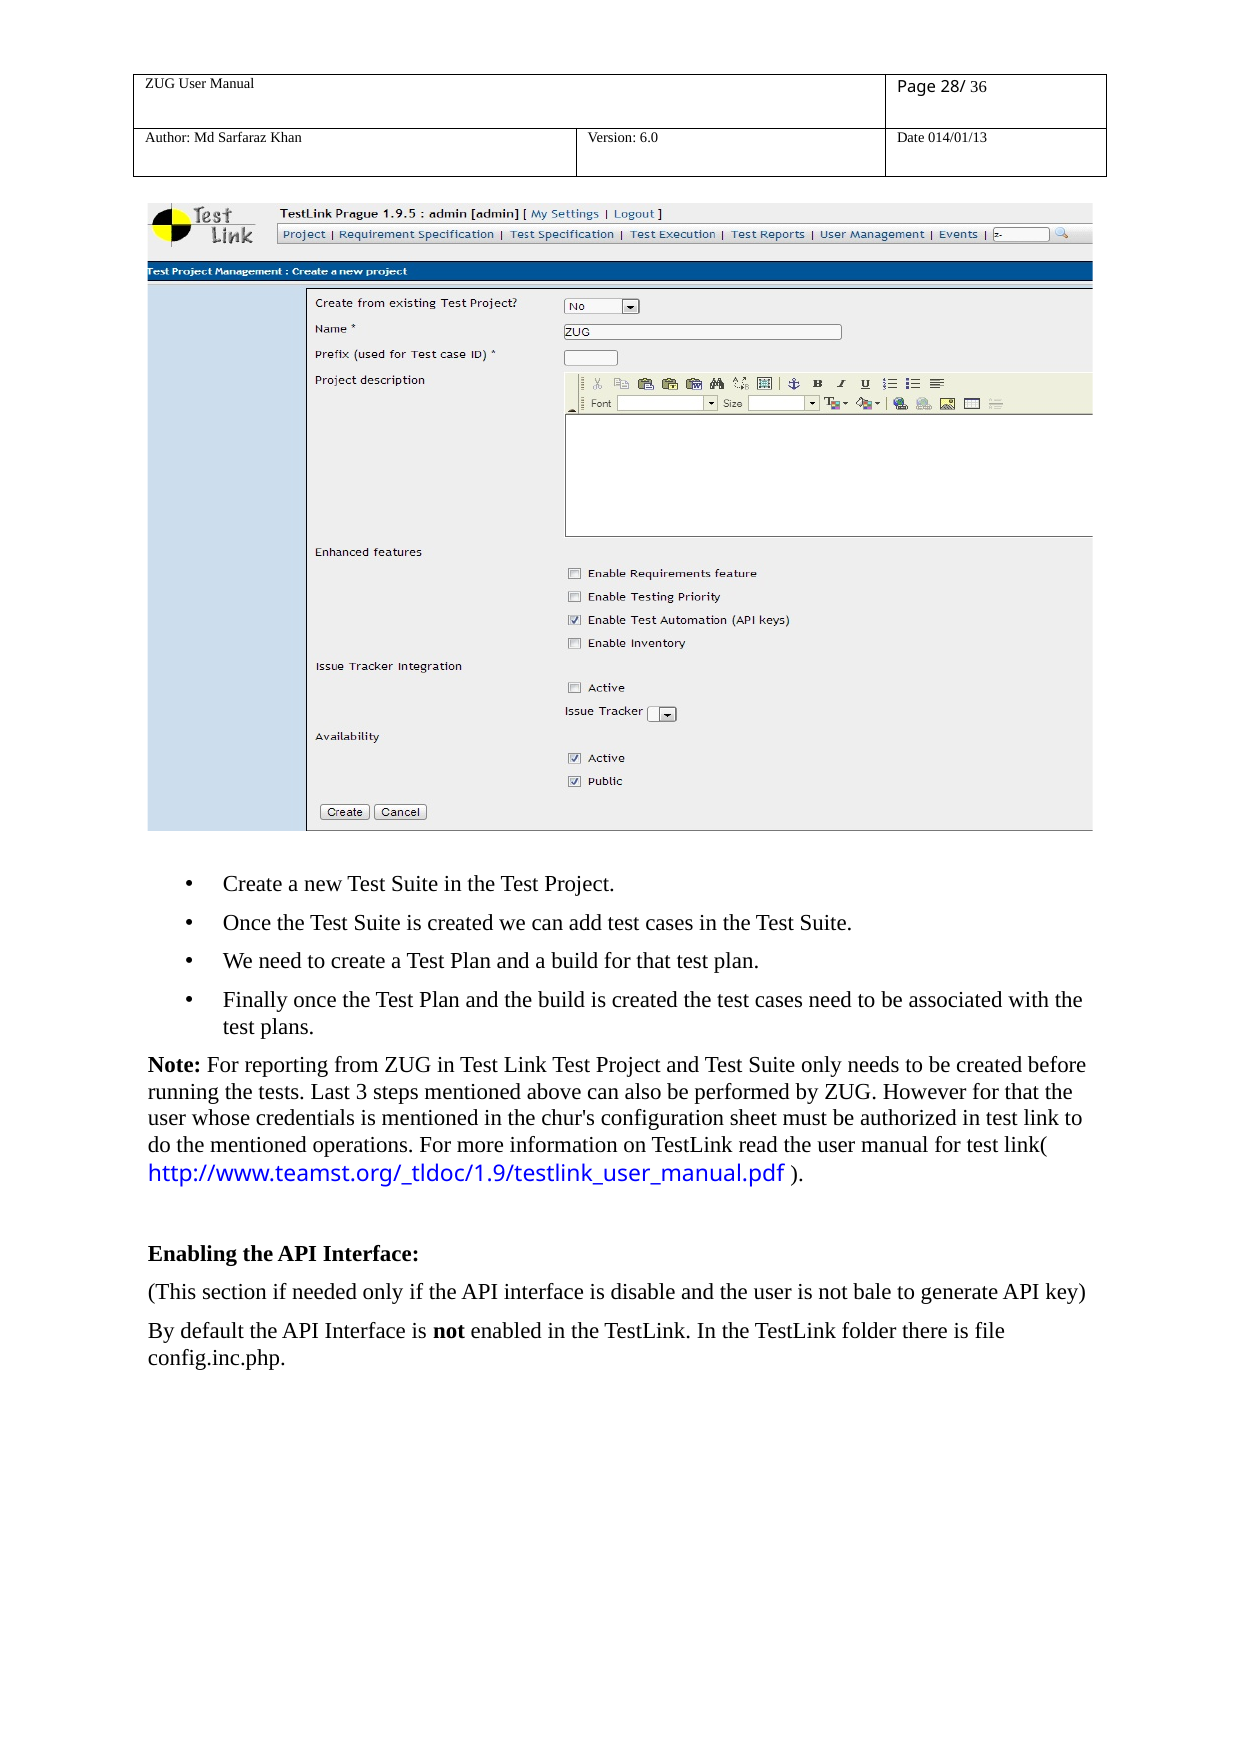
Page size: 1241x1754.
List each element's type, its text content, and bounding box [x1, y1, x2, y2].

text (This section if needed only if the API interface is disable and the user is not bale to generate API key) [148, 1278, 1092, 1305]
list Once the Test Suite is created we can add test cases in the Test Suite. [185, 909, 1092, 935]
text By default the API Interface is not enabled in the TestLink. In the TestLink folder there is file config.inc.php. [148, 1317, 1092, 1370]
list We need to create a Test Plan and a build for that test plan. [185, 947, 1092, 974]
list Create a new Test Suite in the Test Project. [185, 870, 1092, 896]
picture [147, 203, 1093, 831]
text Enabling the API Interface: [148, 1239, 1092, 1266]
list Finally once the Test Plan and the build is created the test cases need to be associated with the test plans. [185, 986, 1092, 1039]
text Note: For reporting from ZUG in Test Link Test Project and Test Suite only needs to be created before running the tests. Last 3 steps mentioned above can also be performed by ZUG. However for that the user whose credentials is mentioned in the chur's configuration sheet must be authorized in test link to do the mentioned operations. For more information on TestLink read the user manual for test link( http://www.teamst.org/_tldoc/1.9/testlink_user_manual.pdf ). [148, 1052, 1092, 1188]
